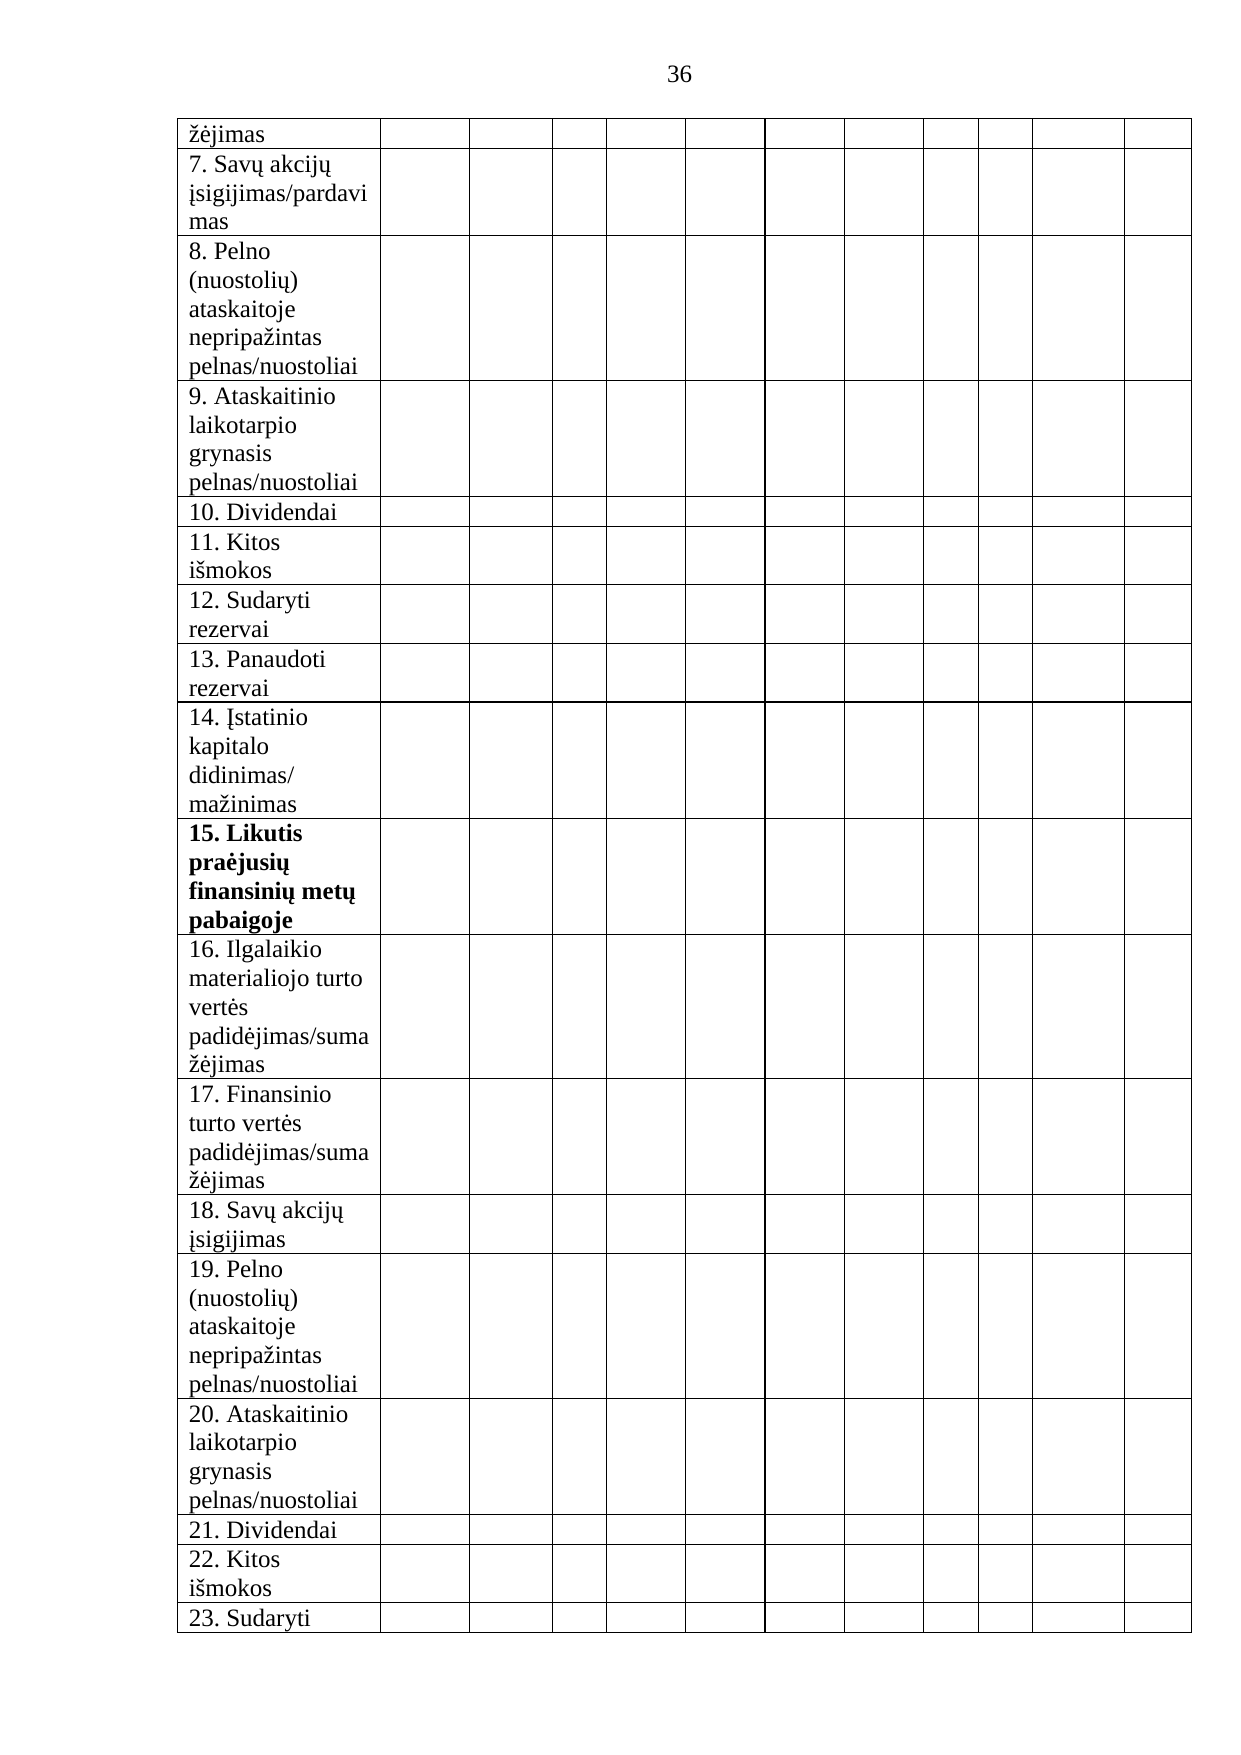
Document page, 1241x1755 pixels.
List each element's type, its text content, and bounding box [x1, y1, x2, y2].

table_cell [1125, 1079, 1191, 1194]
table_cell [381, 819, 469, 933]
table_cell [1033, 1399, 1124, 1514]
table_cell [924, 149, 978, 235]
table_cell [979, 703, 1032, 817]
table_cell [1033, 585, 1124, 643]
table_cell [1125, 527, 1191, 584]
table_cell [1125, 644, 1191, 701]
table_cell [924, 644, 978, 701]
table_cell [924, 1399, 978, 1514]
table_cell [381, 644, 469, 701]
table_cell [470, 1195, 552, 1253]
table_cell [979, 1254, 1032, 1398]
table_cell [607, 1254, 685, 1398]
table_cell [924, 1079, 978, 1194]
table_cell [924, 819, 978, 933]
table_cell [607, 1079, 685, 1194]
table_cell [553, 1545, 606, 1602]
table_cell 9. Ataskaitinio laikotarpio grynasis pelnas/nuostoliai [178, 381, 380, 496]
table_cell [470, 1515, 552, 1543]
table_cell [381, 1545, 469, 1602]
table_cell [924, 119, 978, 148]
table_cell [553, 644, 606, 701]
table_cell [766, 1079, 844, 1194]
table_cell [470, 381, 552, 496]
table_cell [686, 527, 764, 584]
table_cell [1125, 1254, 1191, 1398]
table_cell [845, 497, 923, 526]
table_cell [381, 381, 469, 496]
table_cell [607, 935, 685, 1078]
table_cell [1033, 527, 1124, 584]
table_cell [381, 935, 469, 1078]
table_cell [607, 497, 685, 526]
table_cell [845, 381, 923, 496]
table_cell [686, 703, 764, 817]
table_cell [979, 819, 1032, 933]
table_cell [766, 935, 844, 1078]
table_cell [845, 1195, 923, 1253]
table_cell [553, 1079, 606, 1194]
table_cell [470, 1603, 552, 1632]
table_cell [686, 1545, 764, 1602]
table_cell [845, 1515, 923, 1543]
table_cell [979, 1603, 1032, 1632]
table_cell [924, 585, 978, 643]
table_cell [607, 149, 685, 235]
table_cell [979, 527, 1032, 584]
table_cell [1033, 119, 1124, 148]
table_cell [686, 585, 764, 643]
table_cell [381, 527, 469, 584]
table_cell [553, 381, 606, 496]
table_cell [607, 1515, 685, 1543]
table_cell [1033, 1079, 1124, 1194]
table_cell [924, 527, 978, 584]
table_cell [1033, 644, 1124, 701]
table_cell [553, 236, 606, 380]
table_cell [1033, 1195, 1124, 1253]
table_cell [1033, 935, 1124, 1078]
table_cell [686, 935, 764, 1078]
table_cell 11. Kitos išmokos [178, 527, 380, 584]
table_cell [686, 1079, 764, 1194]
table_cell [553, 1254, 606, 1398]
table_cell [686, 149, 764, 235]
table_cell [979, 381, 1032, 496]
table_cell [553, 149, 606, 235]
table_cell [766, 644, 844, 701]
table_cell [1033, 1515, 1124, 1543]
table_cell [470, 1254, 552, 1398]
table_cell [1033, 497, 1124, 526]
table_cell [553, 1515, 606, 1543]
table_cell [1125, 585, 1191, 643]
table_cell [845, 1399, 923, 1514]
table_cell [607, 585, 685, 643]
table_cell [845, 1545, 923, 1602]
table_cell [845, 119, 923, 148]
table_cell [607, 236, 685, 380]
table_cell [381, 1603, 469, 1632]
table_cell [766, 381, 844, 496]
table_cell [686, 1603, 764, 1632]
table_cell [470, 644, 552, 701]
table_cell [924, 236, 978, 380]
table_cell [1033, 819, 1124, 933]
table_cell [607, 527, 685, 584]
table_cell [1125, 703, 1191, 817]
table_cell [470, 497, 552, 526]
table_cell 12. Sudaryti rezervai [178, 585, 380, 643]
table_cell [470, 1545, 552, 1602]
table_cell [607, 381, 685, 496]
table_cell [1033, 1254, 1124, 1398]
table_cell žėjimas [178, 119, 380, 148]
table_cell [381, 1195, 469, 1253]
table_cell [686, 819, 764, 933]
table_cell [845, 1603, 923, 1632]
table_cell [979, 119, 1032, 148]
table_cell [607, 1545, 685, 1602]
table_cell 20. Ataskaitinio laikotarpio grynasis pelnas/nuostoliai [178, 1399, 380, 1514]
table_cell [766, 119, 844, 148]
table_cell [924, 935, 978, 1078]
table_cell [686, 381, 764, 496]
table_cell [381, 1399, 469, 1514]
table_cell [553, 819, 606, 933]
table_cell [845, 1079, 923, 1194]
table_cell [381, 1079, 469, 1194]
table_cell [979, 1399, 1032, 1514]
table_cell 16. Ilgalaikio materialiojo turto vertės padidėjimas/sumažėjimas [178, 935, 380, 1078]
table_cell [470, 119, 552, 148]
table_cell [845, 644, 923, 701]
table_cell [1033, 1545, 1124, 1602]
table_cell 8. Pelno (nuostolių) ataskaitoje nepripažintas pelnas/nuostoliai [178, 236, 380, 380]
table_cell [470, 585, 552, 643]
table_cell [979, 585, 1032, 643]
table_cell [845, 585, 923, 643]
table_cell [470, 1399, 552, 1514]
table_cell [766, 819, 844, 933]
table_cell [845, 703, 923, 817]
table_cell [686, 236, 764, 380]
table_cell [766, 1603, 844, 1632]
table_cell 23. Sudaryti [178, 1603, 380, 1632]
table_cell 7. Savų akcijų įsigijimas/pardavimas [178, 149, 380, 235]
table_cell [381, 236, 469, 380]
table_cell [766, 703, 844, 817]
table_cell [607, 644, 685, 701]
table_cell [470, 527, 552, 584]
table_cell [1033, 703, 1124, 817]
table_cell [607, 119, 685, 148]
table_cell [686, 1399, 764, 1514]
table_cell [470, 236, 552, 380]
table_cell [924, 1603, 978, 1632]
table_cell [607, 1195, 685, 1253]
table_cell [924, 703, 978, 817]
table_cell [553, 497, 606, 526]
table_cell [553, 1603, 606, 1632]
table_cell [1125, 1195, 1191, 1253]
table_cell [1125, 1603, 1191, 1632]
table_cell [845, 1254, 923, 1398]
table_cell [766, 236, 844, 380]
table_cell 18. Savų akcijų įsigijimas [178, 1195, 380, 1253]
table_cell [381, 119, 469, 148]
table_cell [979, 1195, 1032, 1253]
table_cell 21. Dividendai [178, 1515, 380, 1543]
table_cell [766, 1195, 844, 1253]
table_cell [979, 497, 1032, 526]
table_cell [470, 149, 552, 235]
table_cell [924, 1254, 978, 1398]
table_cell [686, 1515, 764, 1543]
table_cell 14. Įstatinio kapitalo didinimas/ mažinimas [178, 703, 380, 817]
table_cell [766, 585, 844, 643]
table_cell [553, 1399, 606, 1514]
table_cell [553, 527, 606, 584]
table_cell [845, 149, 923, 235]
table_cell [553, 935, 606, 1078]
table_cell [1125, 381, 1191, 496]
table_cell [381, 703, 469, 817]
table_cell [766, 497, 844, 526]
table_cell [766, 1399, 844, 1514]
table_cell [1125, 497, 1191, 526]
table_cell [979, 149, 1032, 235]
table_cell [686, 119, 764, 148]
table_cell 10. Dividendai [178, 497, 380, 526]
table_cell [470, 935, 552, 1078]
table_cell [381, 1515, 469, 1543]
table_cell [381, 1254, 469, 1398]
table_cell 22. Kitos išmokos [178, 1545, 380, 1602]
table_cell [979, 1515, 1032, 1543]
table_cell [1033, 1603, 1124, 1632]
table_cell [381, 497, 469, 526]
table_cell 17. Finansinio turto vertės padidėjimas/sumažėjimas [178, 1079, 380, 1194]
table_cell [845, 819, 923, 933]
table_cell [381, 149, 469, 235]
table_cell [1125, 935, 1191, 1078]
table_cell 15. Likutis praėjusių finansinių metų pabaigoje [178, 819, 380, 933]
table_cell [924, 1195, 978, 1253]
table_cell [845, 236, 923, 380]
table_cell [686, 1195, 764, 1253]
table_cell [1125, 1399, 1191, 1514]
table_cell [1125, 236, 1191, 380]
table_cell [553, 119, 606, 148]
table_cell [553, 703, 606, 817]
table_cell [979, 935, 1032, 1078]
table_cell [924, 1515, 978, 1543]
table_cell [845, 527, 923, 584]
table_cell [607, 1399, 685, 1514]
table_cell [686, 644, 764, 701]
table_cell [766, 527, 844, 584]
table_cell [607, 1603, 685, 1632]
table_cell [1125, 1545, 1191, 1602]
table_cell [381, 585, 469, 643]
table_cell [1125, 1515, 1191, 1543]
table_cell [1125, 149, 1191, 235]
table_cell [1033, 149, 1124, 235]
table_cell [979, 1545, 1032, 1602]
table_cell [607, 819, 685, 933]
table_cell 13. Panaudoti rezervai [178, 644, 380, 701]
table_cell [470, 1079, 552, 1194]
table_cell [979, 1079, 1032, 1194]
table_cell [845, 935, 923, 1078]
table_cell [979, 644, 1032, 701]
table_cell [686, 1254, 764, 1398]
table_cell [470, 819, 552, 933]
table_cell [1125, 819, 1191, 933]
table_cell [1033, 381, 1124, 496]
table_cell [553, 585, 606, 643]
table_cell [766, 1515, 844, 1543]
table_cell [766, 1545, 844, 1602]
table_cell [979, 236, 1032, 380]
table_cell [553, 1195, 606, 1253]
table_cell [470, 703, 552, 817]
table_cell 19. Pelno (nuostolių) ataskaitoje nepripažintas pelnas/nuostoliai [178, 1254, 380, 1398]
table_cell [924, 1545, 978, 1602]
table_cell [766, 1254, 844, 1398]
table_cell [686, 497, 764, 526]
table_cell [766, 149, 844, 235]
table_cell [607, 703, 685, 817]
table_cell [1125, 119, 1191, 148]
table_cell [924, 497, 978, 526]
table_cell [924, 381, 978, 496]
table_cell [1033, 236, 1124, 380]
